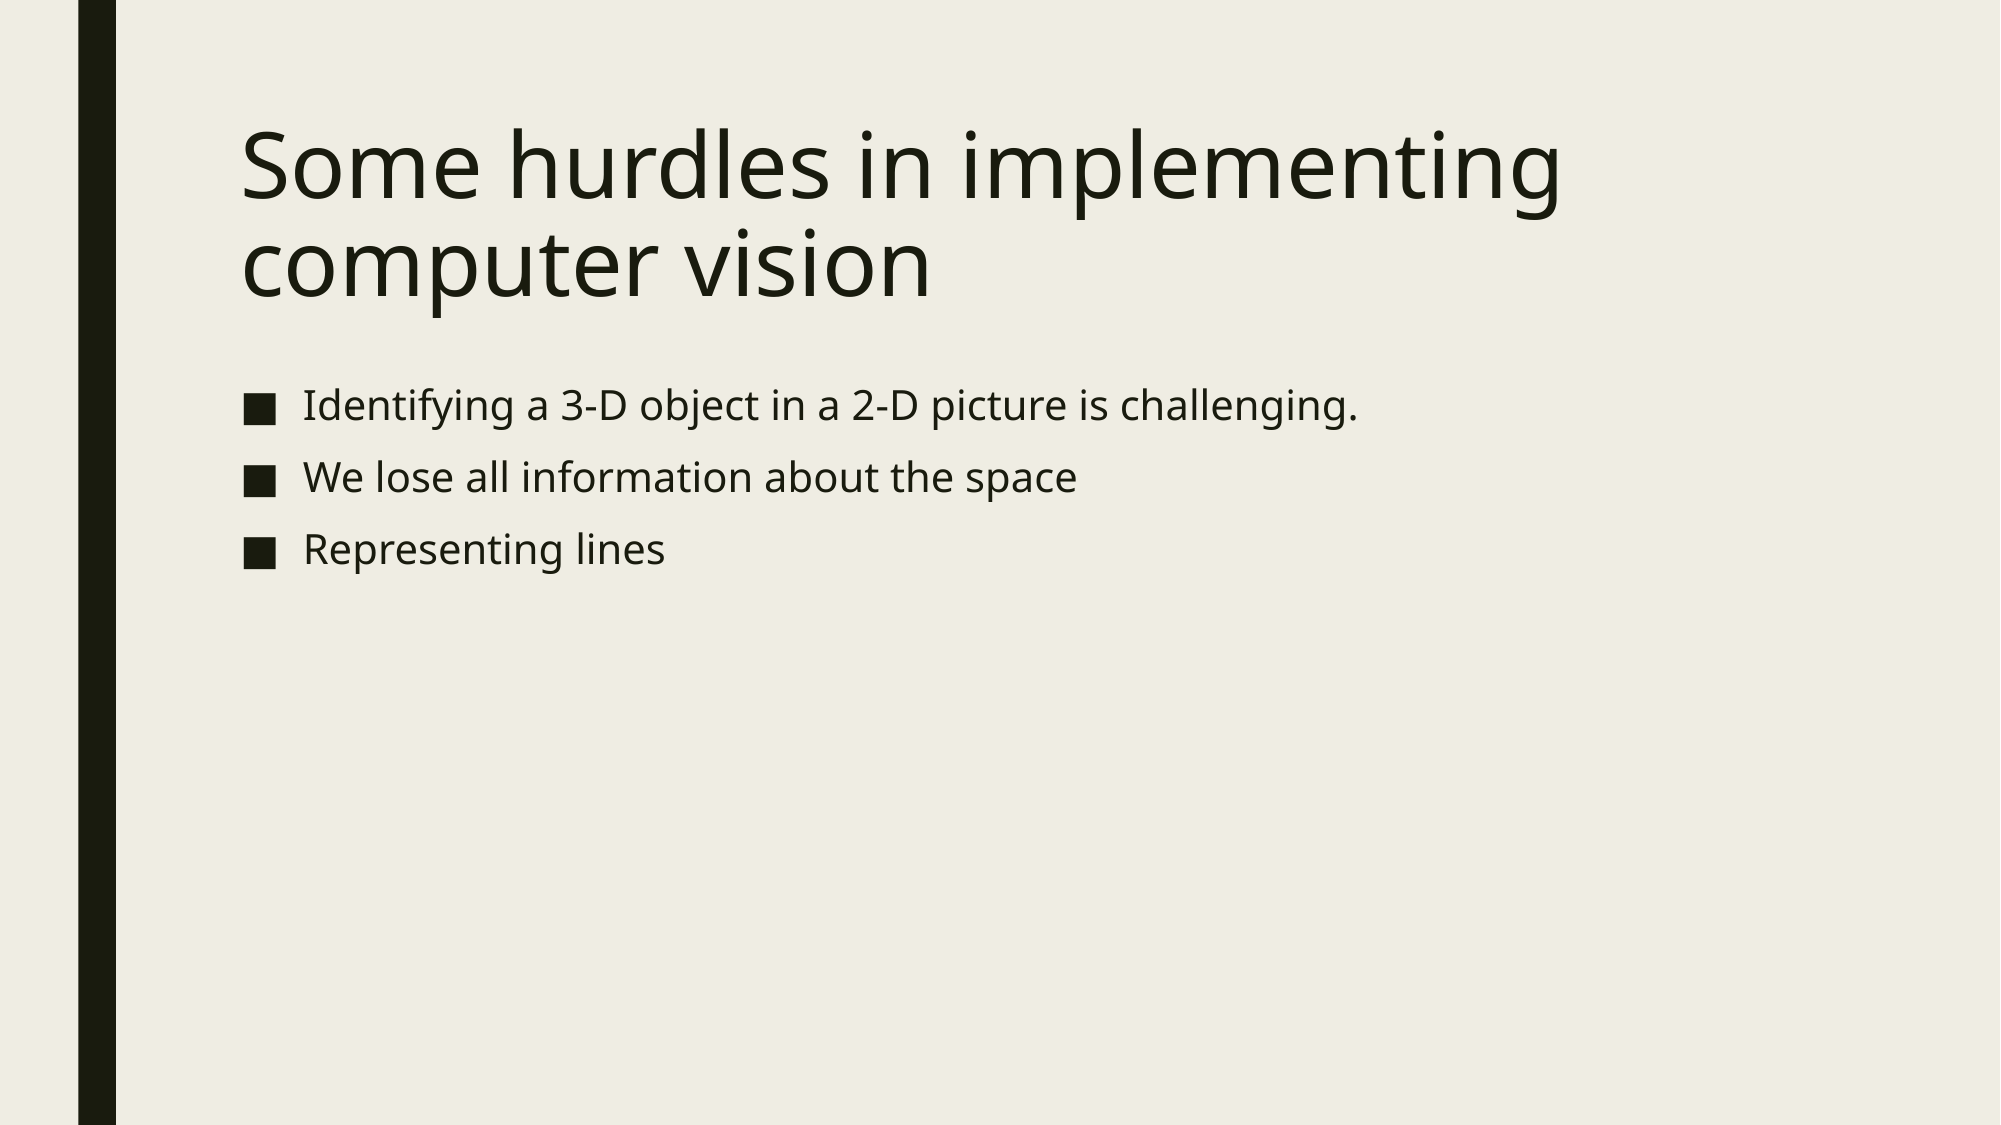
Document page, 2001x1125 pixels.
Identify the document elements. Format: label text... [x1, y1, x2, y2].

list Identifying a 3-D object in a 2-D picture is challenging. We lose all information about the space Representing lines [225, 375, 1800, 963]
title Some hurdles in implementing computer vision [225, 112, 1800, 357]
